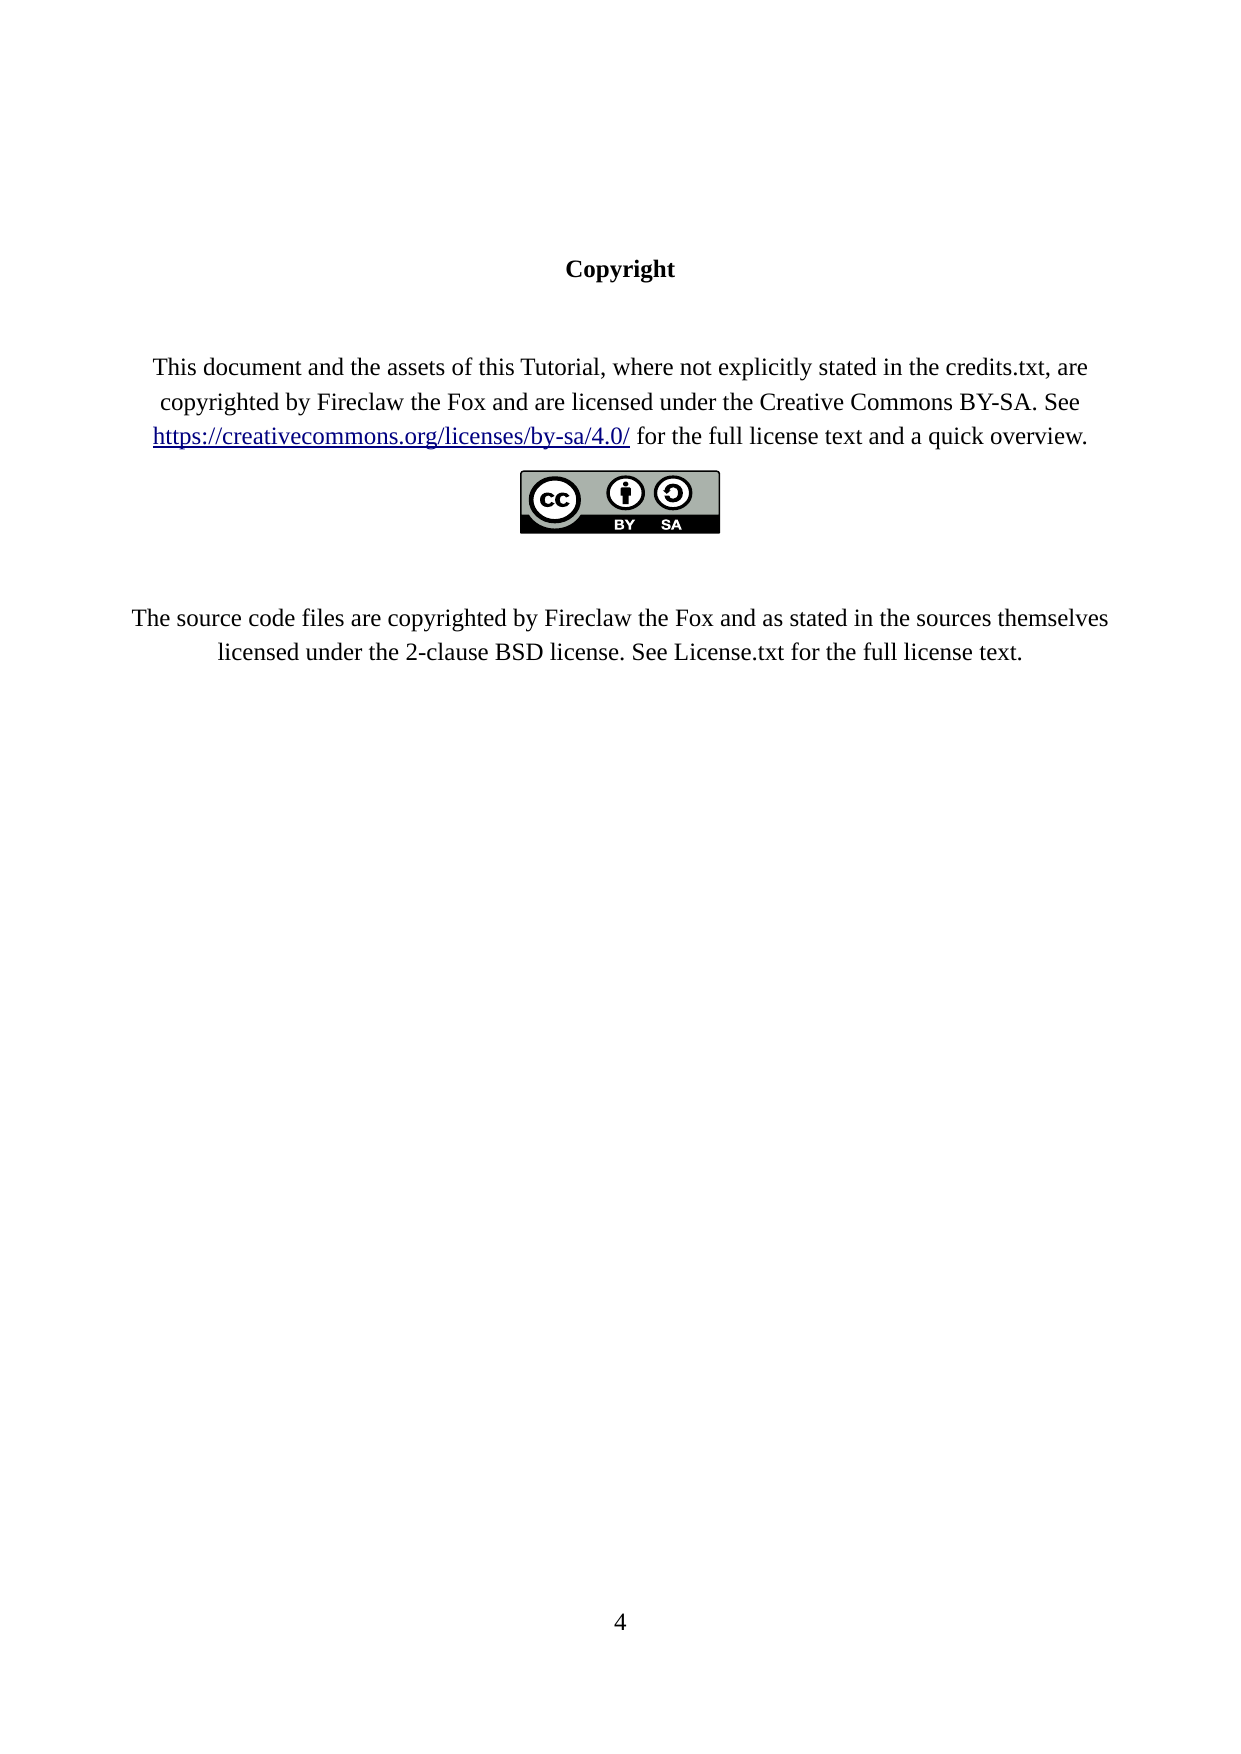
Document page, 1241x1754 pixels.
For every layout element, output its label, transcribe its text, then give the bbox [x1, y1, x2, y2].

text This document and the assets of this Tutorial, where not explicitly stated in the credits.txt, are copyrighted by Fireclaw the Fox and are licensed under the Creative Commons BY-SA. See https://creativecommons.org/licenses/by-sa/4.0/ for the full license text and a quick overview. [118, 352, 1122, 450]
text Copyright [118, 254, 1122, 283]
text The source code files are copyrighted by Fireclaw the Fox and as stated in the sources themselves licensed under the 2-clause BSD license. See License.txt for the full license text. [118, 603, 1122, 666]
